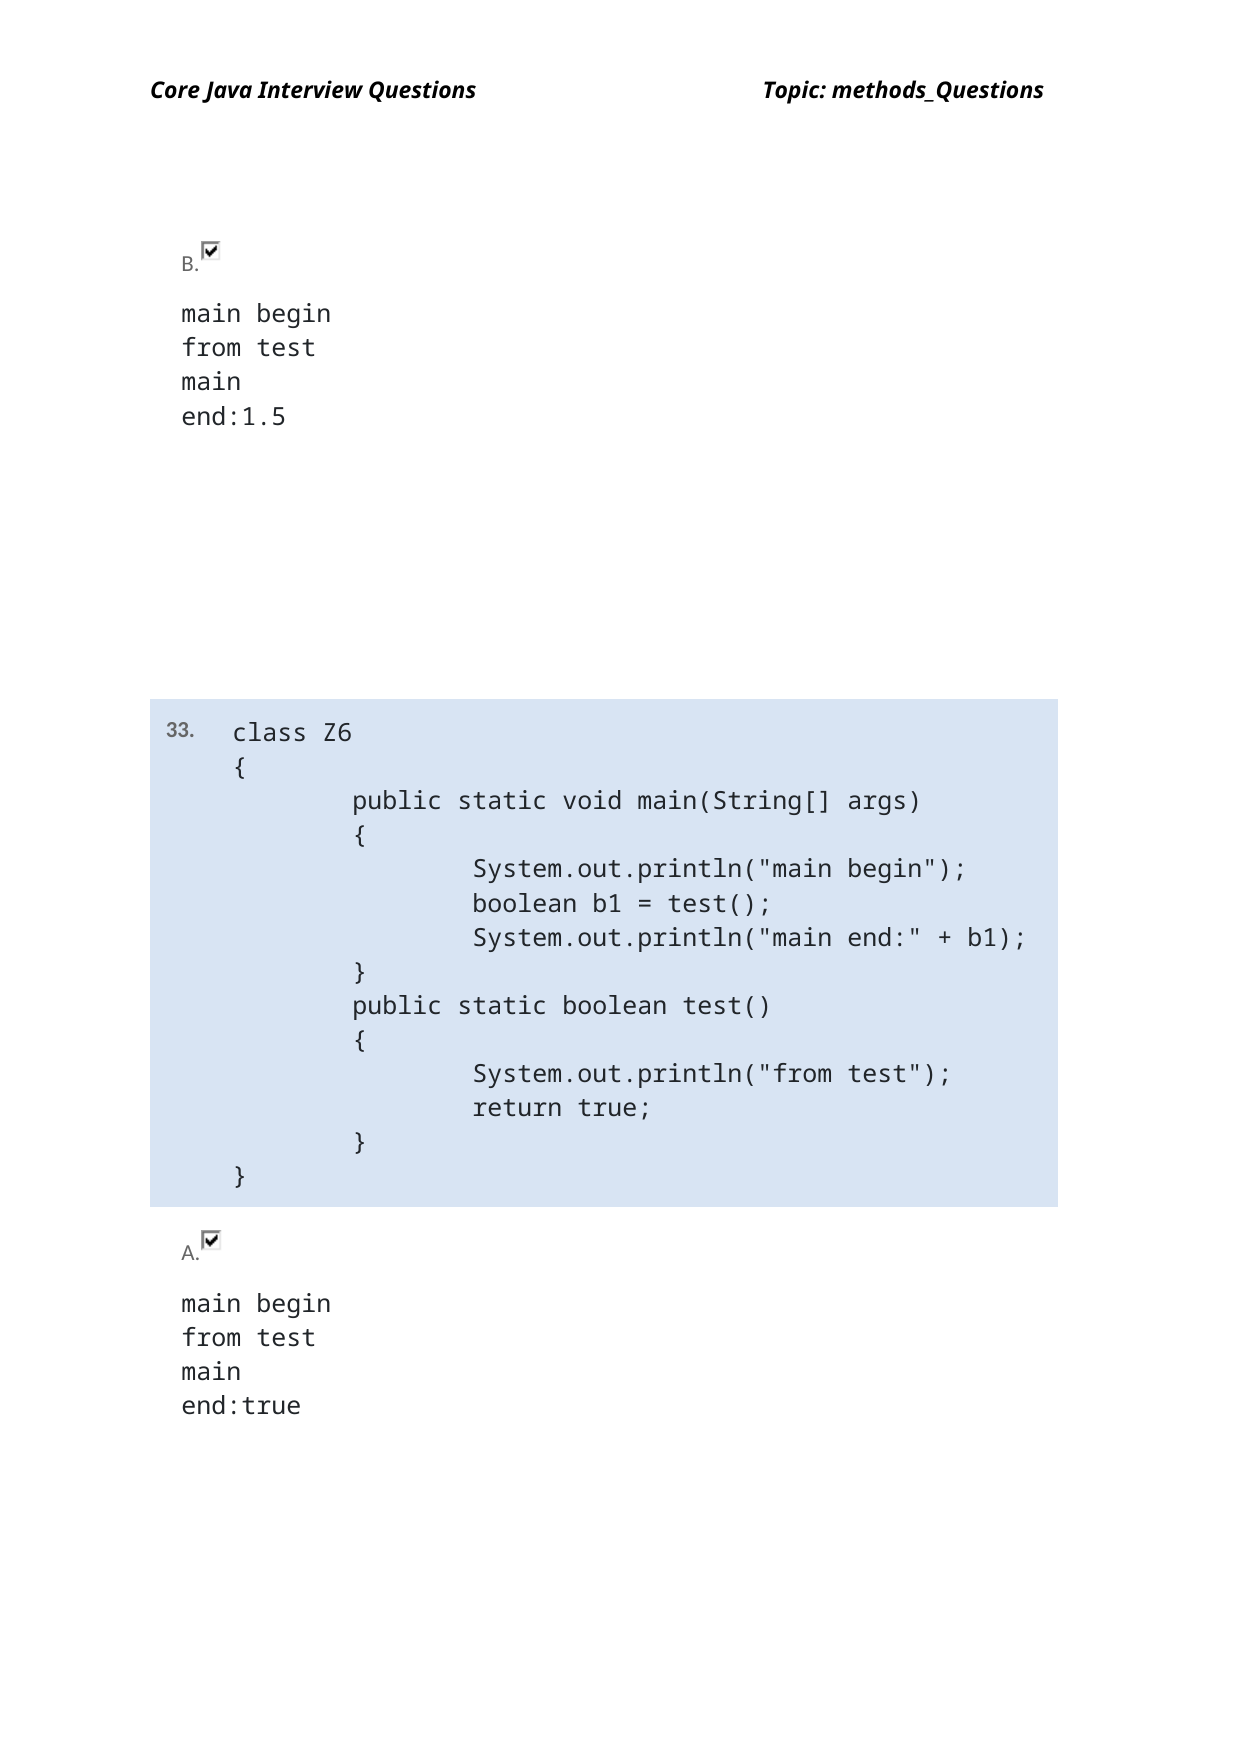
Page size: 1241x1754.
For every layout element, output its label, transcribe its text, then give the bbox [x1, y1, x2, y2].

table_header [181, 534, 442, 683]
table_header A. main begin from test main end:true [181, 1223, 374, 1524]
table_header [181, 166, 346, 234]
table_header class Z6 { public static void main(String[] args) { System.out.println("main begin"); boolean b1 = test(); System.out.println("main end:" + b1); } public static boolean test() { System.out.println("from test"); return true; } } [216, 699, 1058, 1207]
table_header [181, 1524, 387, 1570]
table_header 33. [150, 699, 216, 1207]
table_header B. main begin from test main end:1.5 [181, 234, 360, 534]
table_header [1058, 699, 1090, 1207]
table_cell [150, 150, 1090, 699]
table_cell [150, 1208, 1090, 1586]
